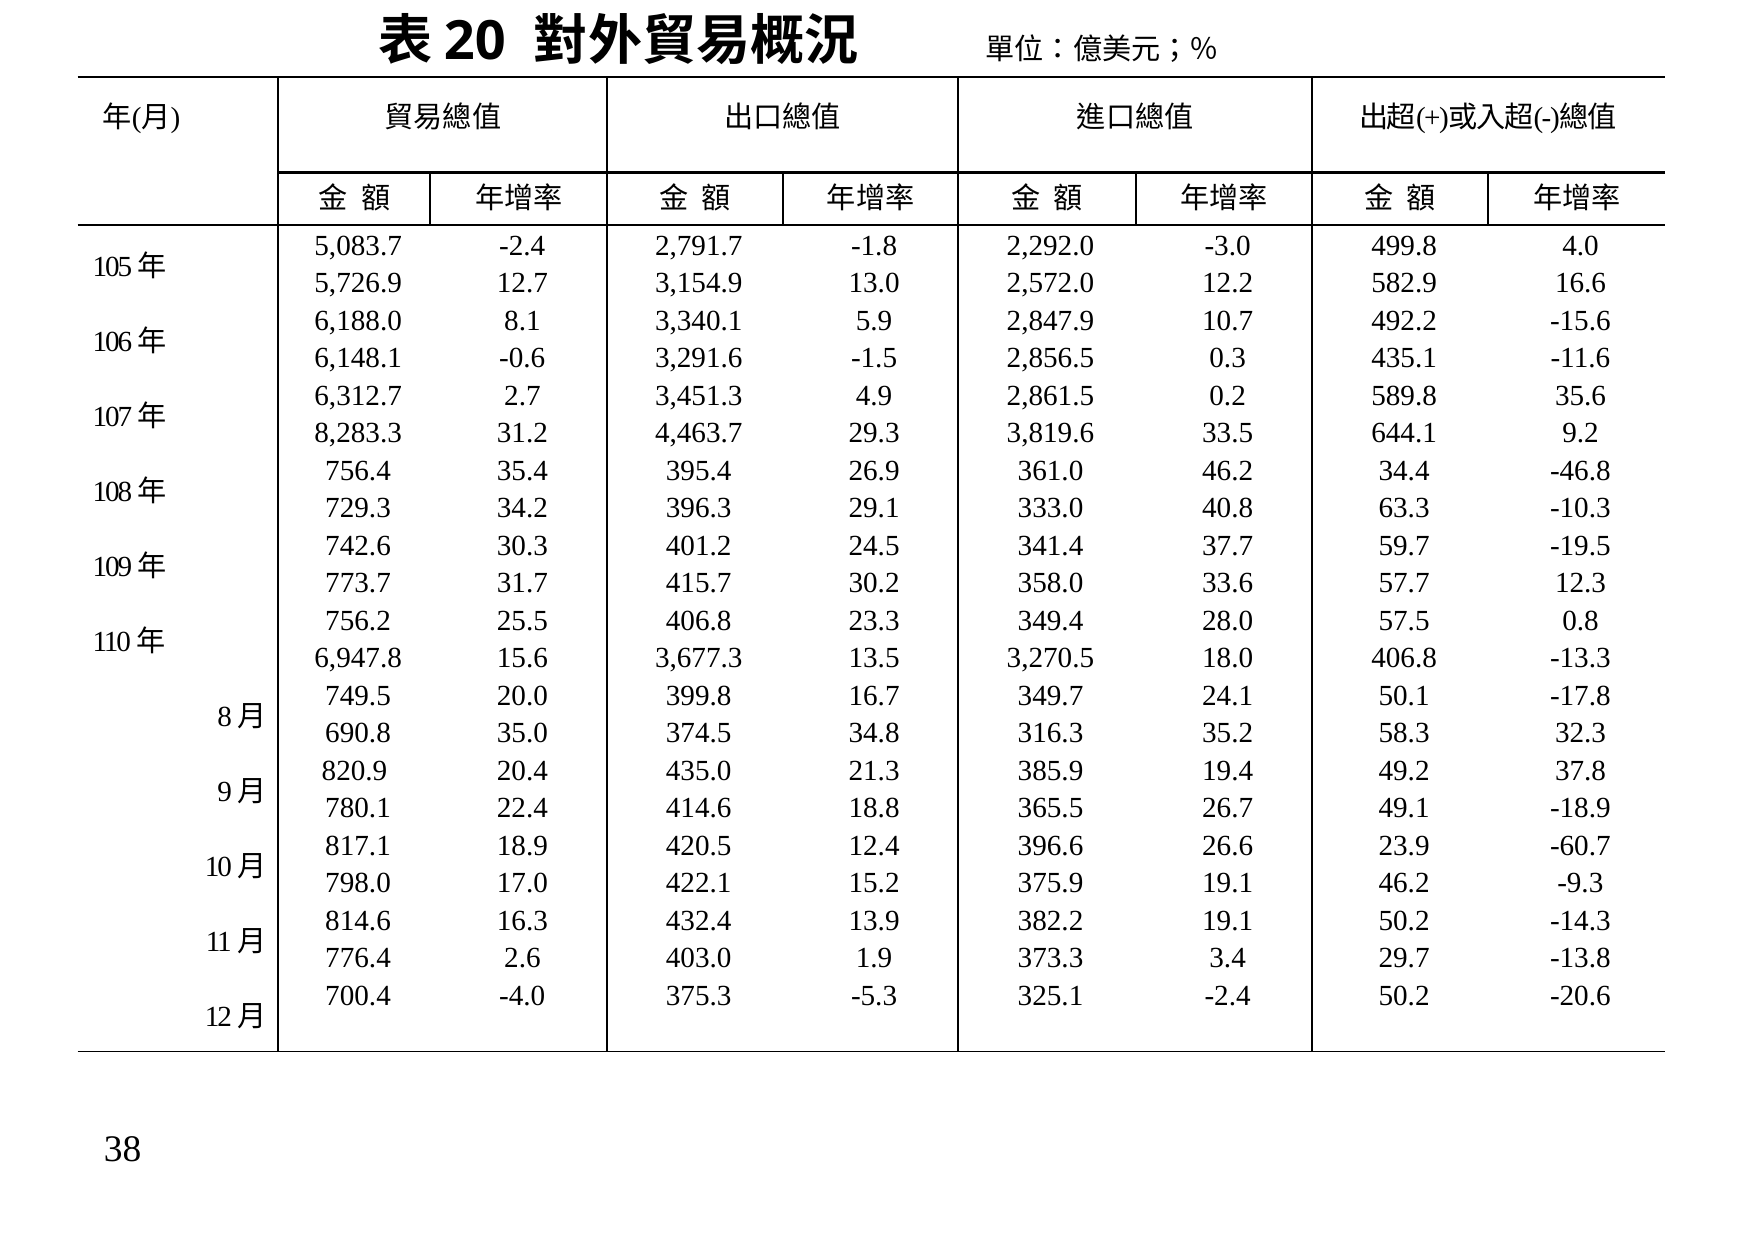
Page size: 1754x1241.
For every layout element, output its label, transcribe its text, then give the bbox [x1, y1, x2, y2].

table_cell -1.8 13.0 5.9 -1.5 4.9 29.3 26.9 29.1 24.5 30.2 23.3 13.5 16.7 34.8 21.3 18.8 12.4 15.2 13.9 1.9 -5.3 [783, 226, 957, 1051]
table_cell 年增率 [784, 174, 957, 224]
table_cell 金 額 [959, 174, 1135, 224]
table_cell 年增率 [1137, 174, 1311, 224]
subtitle 表20 對外貿易概況 單位：億美元；％ [103, 1, 1639, 76]
table_header 年(月) [78, 78, 277, 171]
table_cell 年增率 [431, 174, 606, 224]
table_header 進口總值 [959, 78, 1311, 171]
table_cell -2.4 12.7 8.1 -0.6 2.7 31.2 35.4 34.2 30.3 31.7 25.5 15.6 20.0 35.0 20.4 22.4 18.9 17.0 16.3 2.6 -4.0 [430, 226, 606, 1051]
table_cell 2,292.0 2,572.0 2,847.9 2,856.5 2,861.5 3,819.6 361.0 333.0 341.4 358.0 349.4 3,270.5 349.7 316.3 385.9 365.5 396.6 375.9 382.2 373.3 325.1 [959, 226, 1136, 1051]
table_cell 2,791.7 3,154.9 3,340.1 3,291.6 3,451.3 4,463.7 395.4 396.3 401.2 415.7 406.8 3,677.3 399.8 374.5 435.0 414.6 420.5 422.1 432.4 403.0 375.3 [608, 226, 783, 1051]
table_cell -3.0 12.2 10.7 0.3 0.2 33.5 46.2 40.8 37.7 33.6 28.0 18.0 24.1 35.2 19.4 26.7 26.6 19.1 19.1 3.4 -2.4 [1136, 226, 1311, 1051]
table_cell 金 額 [608, 174, 782, 224]
table_header 貿易總值 [279, 78, 606, 171]
table_cell [78, 171, 277, 224]
table_cell 金 額 [279, 174, 429, 224]
table_cell 金 額 [1313, 174, 1487, 224]
table_cell 5,083.7 5,726.9 6,188.0 6,148.1 6,312.7 8,283.3 756.4 729.3 742.6 773.7 756.2 6,947.8 749.5 690.8 820.9 780.1 817.1 798.0 814.6 776.4 700.4 [279, 226, 430, 1051]
table_header 出超(+)或入超(-)總值 [1313, 78, 1665, 171]
table_cell 4.0 16.6 -15.6 -11.6 35.6 9.2 -46.8 -10.3 -19.5 12.3 0.8 -13.3 -17.8 32.3 37.8 -18.9 -60.7 -9.3 -14.3 -13.8 -20.6 [1488, 226, 1665, 1051]
table_cell 499.8 582.9 492.2 435.1 589.8 644.1 34.4 63.3 59.7 57.7 57.5 406.8 50.1 58.3 49.2 49.1 23.9 46.2 50.2 29.7 50.2 [1313, 226, 1488, 1051]
table_cell 年增率 [1489, 174, 1665, 224]
table_header 出口總值 [608, 78, 957, 171]
table_cell 105年 106年 107年 108年 109年 110年 8月 9月 10月 11月 12月 [78, 226, 277, 1051]
